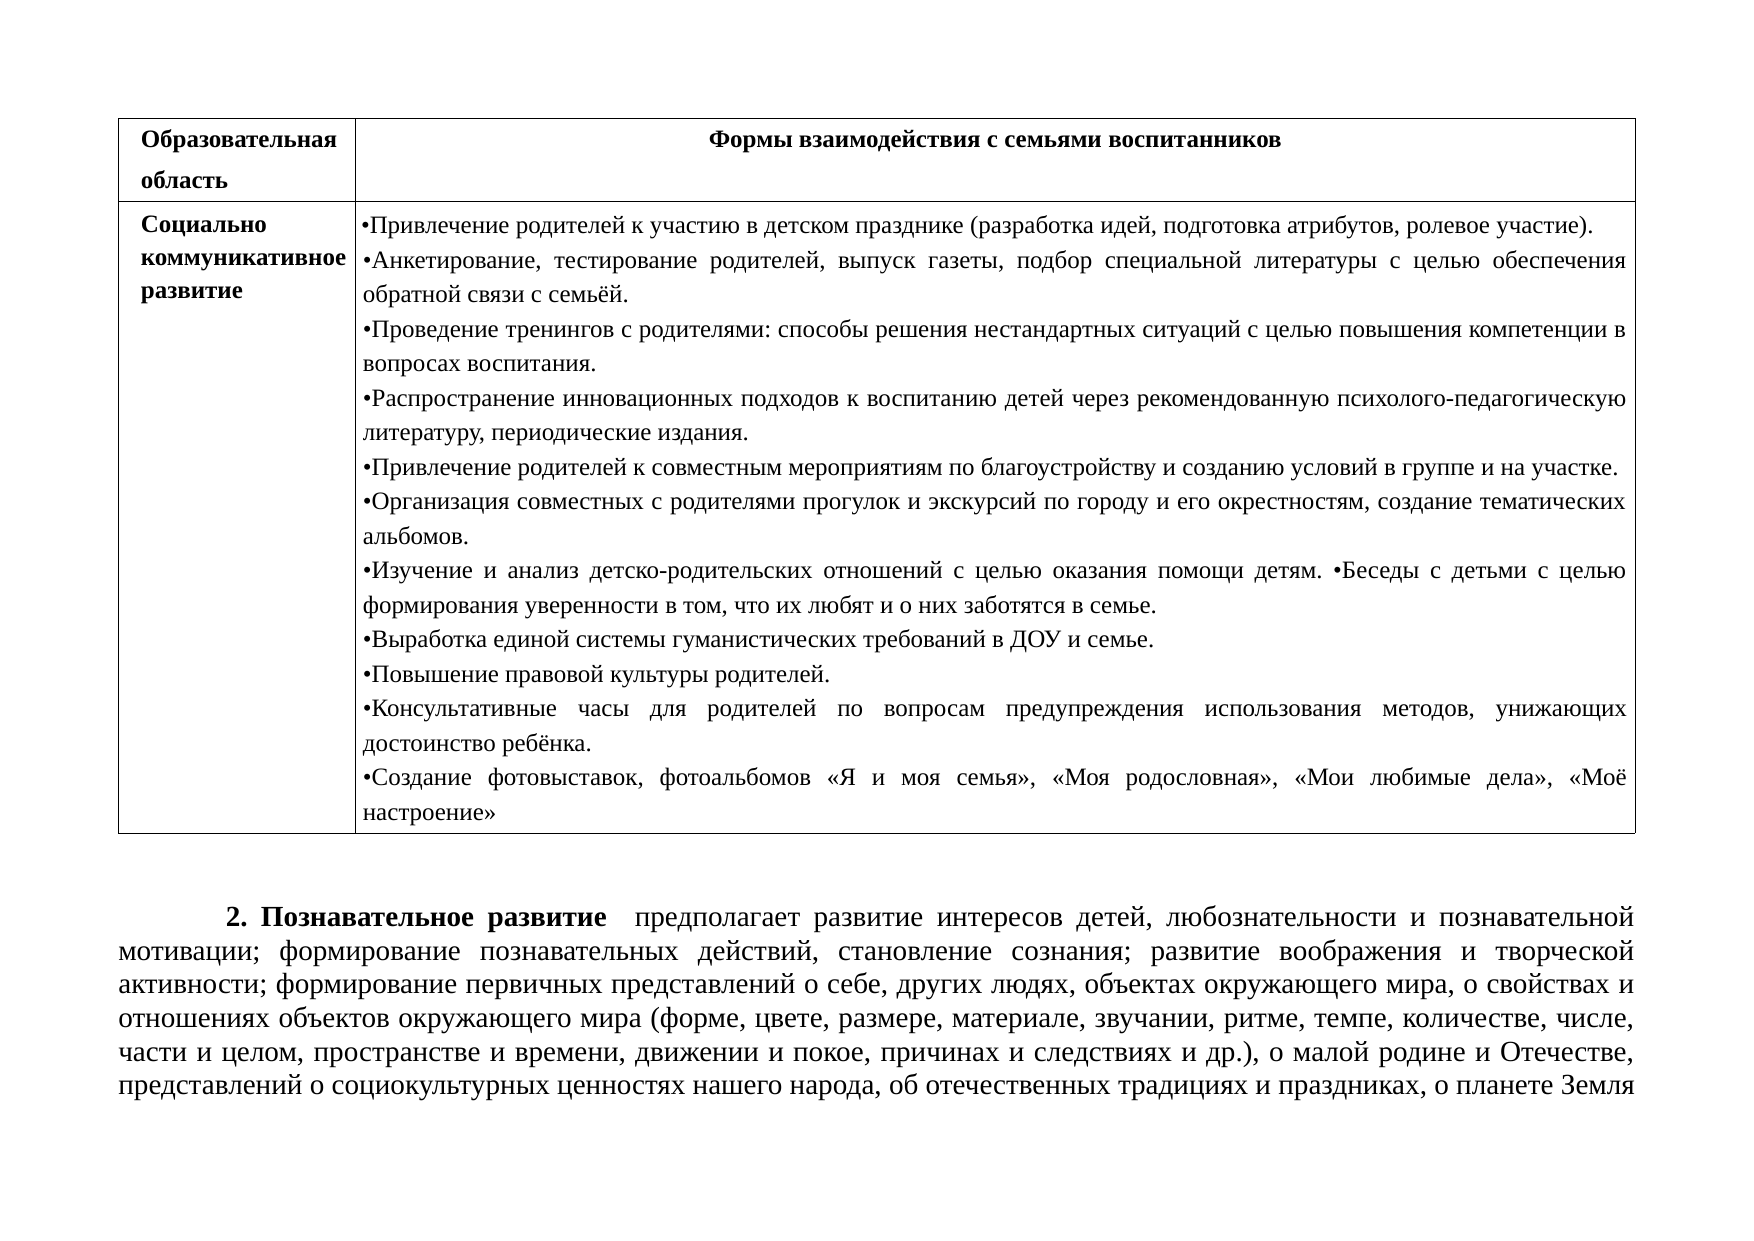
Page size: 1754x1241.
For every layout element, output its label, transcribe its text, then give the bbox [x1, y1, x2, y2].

table_cell •Привлечение родителей к участию в детском празднике (разработка идей, подготовка атрибутов, ролевое участие). •Анкетирование, тестирование родителей, выпуск газеты, подбор специальной литературы с целью обеспечения обратной связи с семьёй. •Проведение тренингов с родителями: способы решения нестандартных ситуаций с целью повышения компетенции в вопросах воспитания. •Распространение инновационных подходов к воспитанию детей через рекомендованную психолого-педагогическую литературу, периодические издания. •Привлечение родителей к совместным мероприятиям по благоустройству и созданию условий в группе и на участке. •Организация совместных с родителями прогулок и экскурсий по городу и его окрестностям, создание тематических альбомов. •Изучение и анализ детско-родительских отношений с целью оказания помощи детям. •Беседы с детьми с целью формирования уверенности в том, что их любят и о них заботятся в семье. •Выработка единой системы гуманистических требований в ДОУ и семье. •Повышение правовой культуры родителей. •Консультативные часы для родителей по вопросам предупреждения использования методов, унижающих достоинство ребёнка. •Создание фотовыставок, фотоальбомов «Я и моя семья», «Моя родословная», «Мои любимые дела», «Моё настроение» [356, 202, 1635, 833]
table_header Формы взаимодействия с семьями воспитанников [356, 119, 1635, 201]
table_header Образовательная область [119, 119, 355, 201]
text 2. Познавательное развитие предполагает развитие интересов детей, любознательности и познавательной мотивации; формирование познавательных действий, становление сознания; развитие воображения и творческой активности; формирование первичных представлений о себе, других людях, объектах окружающего мира, о свойствах и отношениях объектов окружающего мира (форме, цвете, размере, материале, звучании, ритме, темпе, количестве, числе, части и целом, пространстве и времени, движении и покое, причинах и следствиях и др.), о малой родине и Отечестве, представлений о социокультурных ценностях нашего народа, об отечественных традициях и праздниках, о планете Земля [118, 899, 1636, 1101]
table_cell Социально­ коммуникативное развитие [119, 202, 355, 833]
